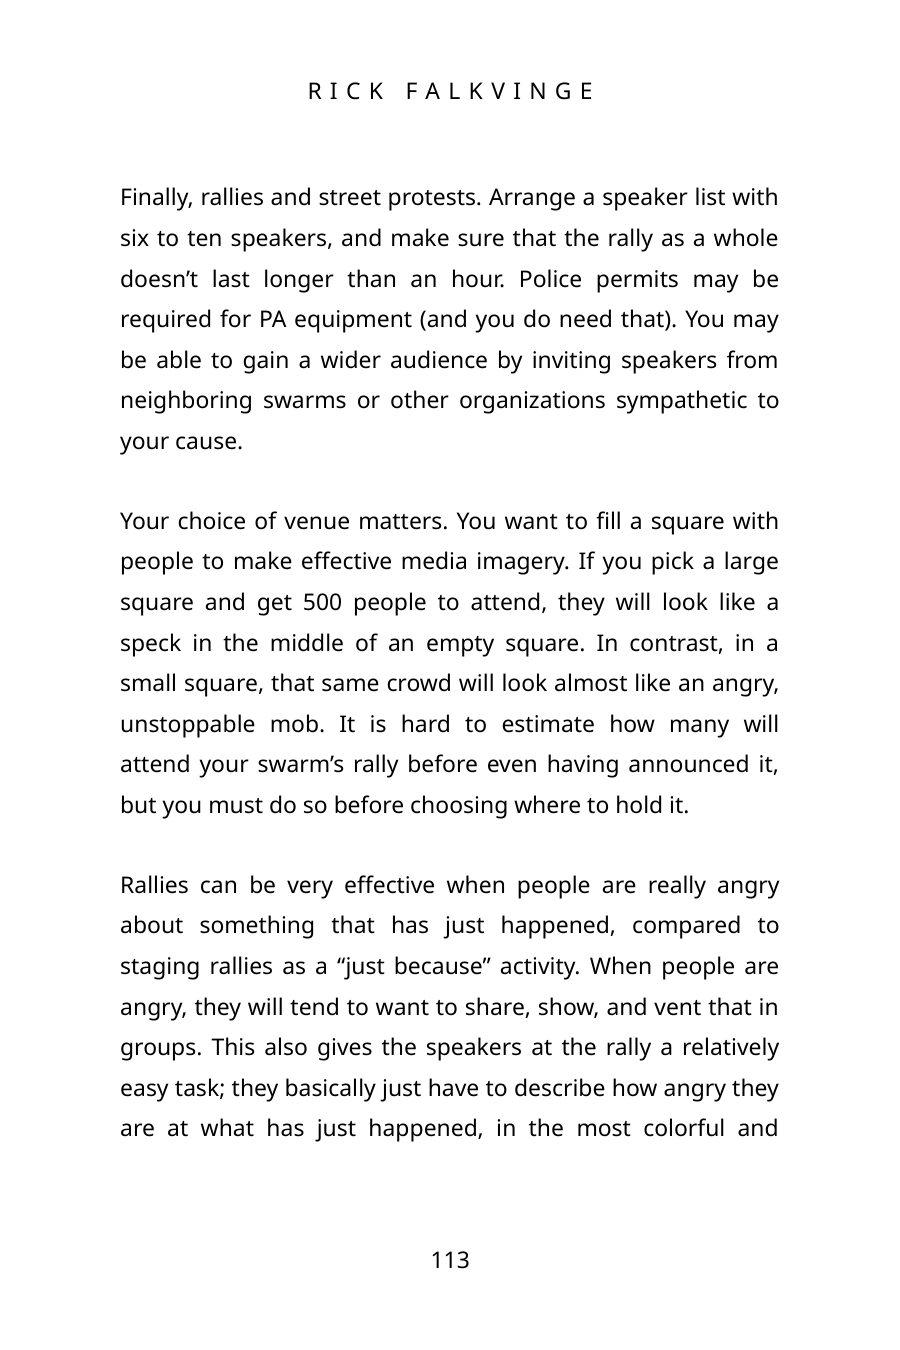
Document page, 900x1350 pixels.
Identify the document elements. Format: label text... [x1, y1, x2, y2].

text Rallies can be very effective when people are really angry about something that has just happened, compared to staging rallies as a “just because” activity. When people are angry, they will tend to want to share, show, and vent that in groups. This also gives the speakers at the rally a relatively easy task; they basically just have to describe how angry they are at what has just happened, in the most colorful and [120, 868, 780, 1143]
text Your choice of venue matters. You want to fill a square with people to make effective media imagery. If you pick a large square and get 500 people to attend, they will look like a speck in the middle of an empty square. In contrast, in a small square, that same crowd will look almost like an angry, unstoppable mob. It is hard to estimate how many will attend your swarm’s rally before even having announced it, but you must do so before choosing where to hold it. [120, 504, 780, 820]
text Finally, rallies and street protests. Arrange a speaker list with six to ten speakers, and make sure that the rally as a whole doesn’t last longer than an hour. Police permits may be required for PA equipment (and you do need that). You may be able to gain a wider audience by inviting speakers from neighboring swarms or other organizations sympathetic to your cause. [120, 181, 780, 456]
